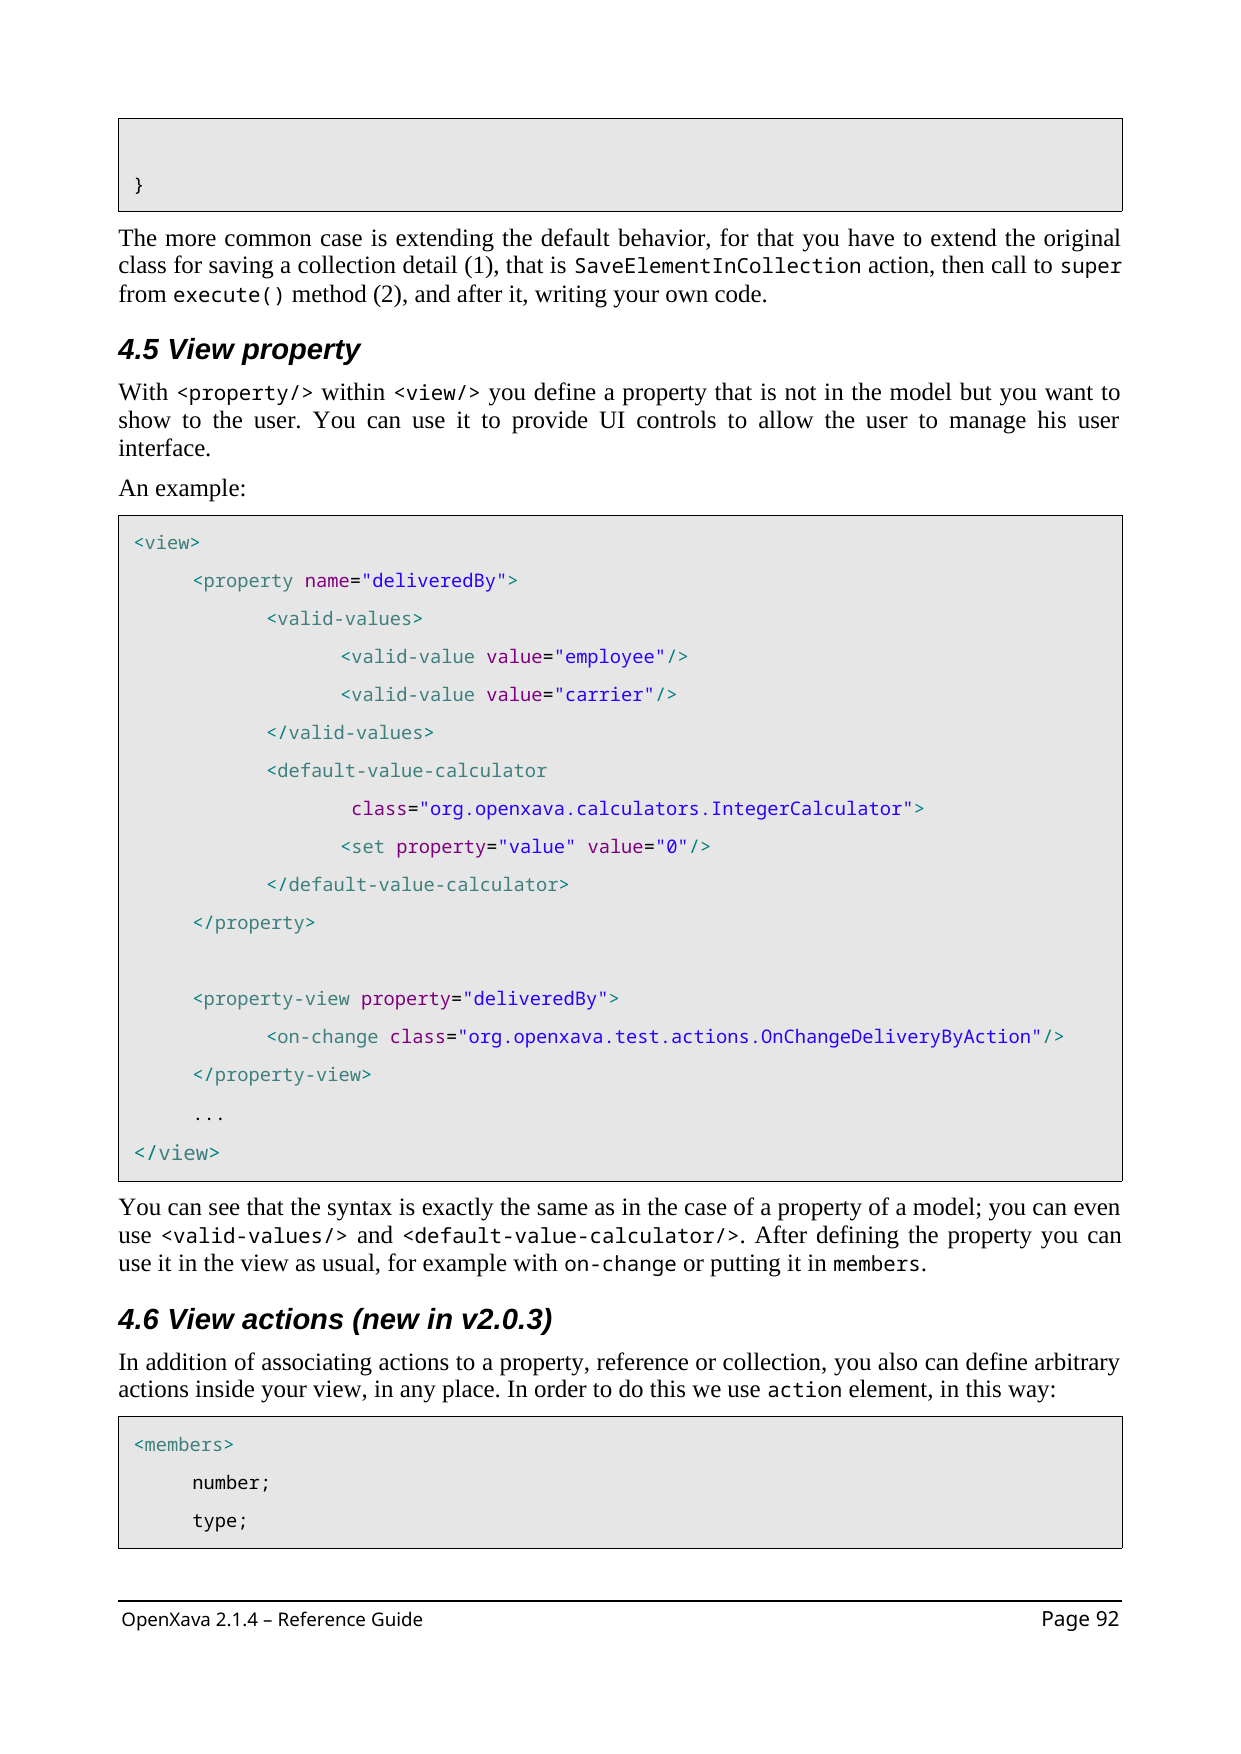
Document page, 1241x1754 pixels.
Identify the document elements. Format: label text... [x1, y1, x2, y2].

text <on-change class="org.openxava.test.actions.OnChangeDeliveryByAction"/> [119, 1009, 1122, 1047]
text An example: [118, 474, 1122, 502]
text The more common case is extending the default behavior, for that you have to extend the original class for saving a collection detail (1), that is SaveElementInCollection action, then call to super from execute() method (2), and after it, writing your own code. [118, 224, 1122, 308]
text <view> [119, 516, 1122, 553]
text </property-view> [119, 1047, 1122, 1085]
text <property-view property="deliveredBy"> [119, 971, 1122, 1009]
text <valid-value value="employee"/> [119, 629, 1122, 667]
text } [119, 156, 1122, 211]
text </valid-values> [119, 705, 1122, 743]
text <valid-values> [119, 591, 1122, 629]
text class="org.openxava.calculators.IntegerCalculator"> [119, 781, 1122, 819]
text number; [119, 1454, 1122, 1492]
text </default-value-calculator> [119, 857, 1122, 895]
text <members> [119, 1417, 1122, 1454]
text <set property="value" value="0"/> [119, 819, 1122, 857]
text type; [119, 1492, 1122, 1548]
text </view> [119, 1123, 1122, 1181]
text You can see that the syntax is exactly the same as in the case of a property of a model; you can even use <valid-values/> and <default-value-calculator/>. After defining the property you can use it in the view as usual, for example with on-change or putting it in members. [118, 1193, 1122, 1278]
subtitle View property [118, 333, 1122, 366]
text </property> [119, 895, 1122, 933]
text <property name="deliveredBy"> [119, 553, 1122, 591]
text In addition of associating actions to a property, reference or collection, you also can define arbitrary actions inside your view, in any place. In order to do this we use action element, in this way: [118, 1348, 1122, 1404]
subtitle View actions (new in v2.0.3) [118, 1303, 1122, 1335]
text <default-value-calculator [119, 743, 1122, 781]
text <valid-value value="carrier"/> [119, 667, 1122, 705]
text With <property/> within <view/> you define a property that is not in the model but you want to show to the user. You can use it to provide UI controls to allow the user to manage his user interface. [118, 378, 1122, 462]
text ... [119, 1085, 1122, 1123]
